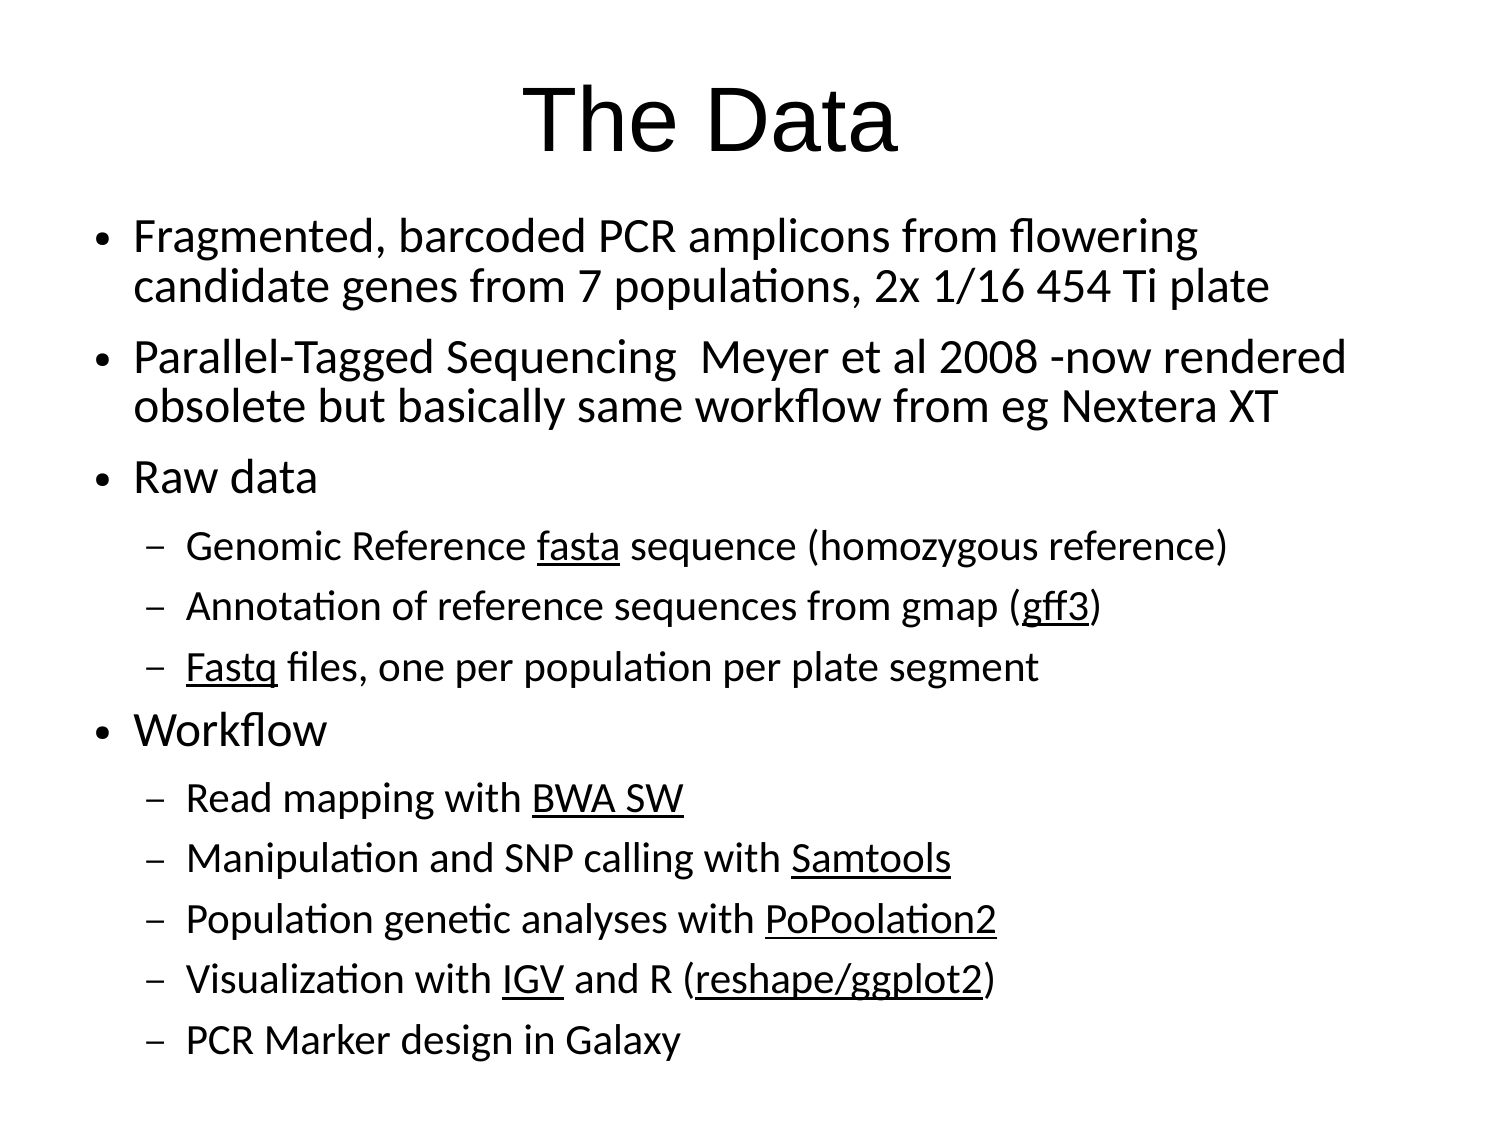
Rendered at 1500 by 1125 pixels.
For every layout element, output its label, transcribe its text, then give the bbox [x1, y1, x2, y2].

title The Data [35, 25, 1386, 214]
list Fragmented, barcoded PCR amplicons from flowering candidate genes from 7 populations, 2x 1/16 454 Ti plate Parallel-Tagged Sequencing Meyer et al 2008 -now rendered obsolete but basically same workflow from eg Nextera XT Raw data Genomic Reference fasta sequence (homozygous reference) Annotation of reference sequences from gmap (gff3) Fastq files, one per population per plate segment Workflow Read mapping with BWA SW Manipulation and SNP calling with Samtools Population genetic analyses with PoPoolation2 Visualization with IGV and R (reshape/ggplot2) PCR Marker design in Galaxy [80, 215, 1401, 1076]
